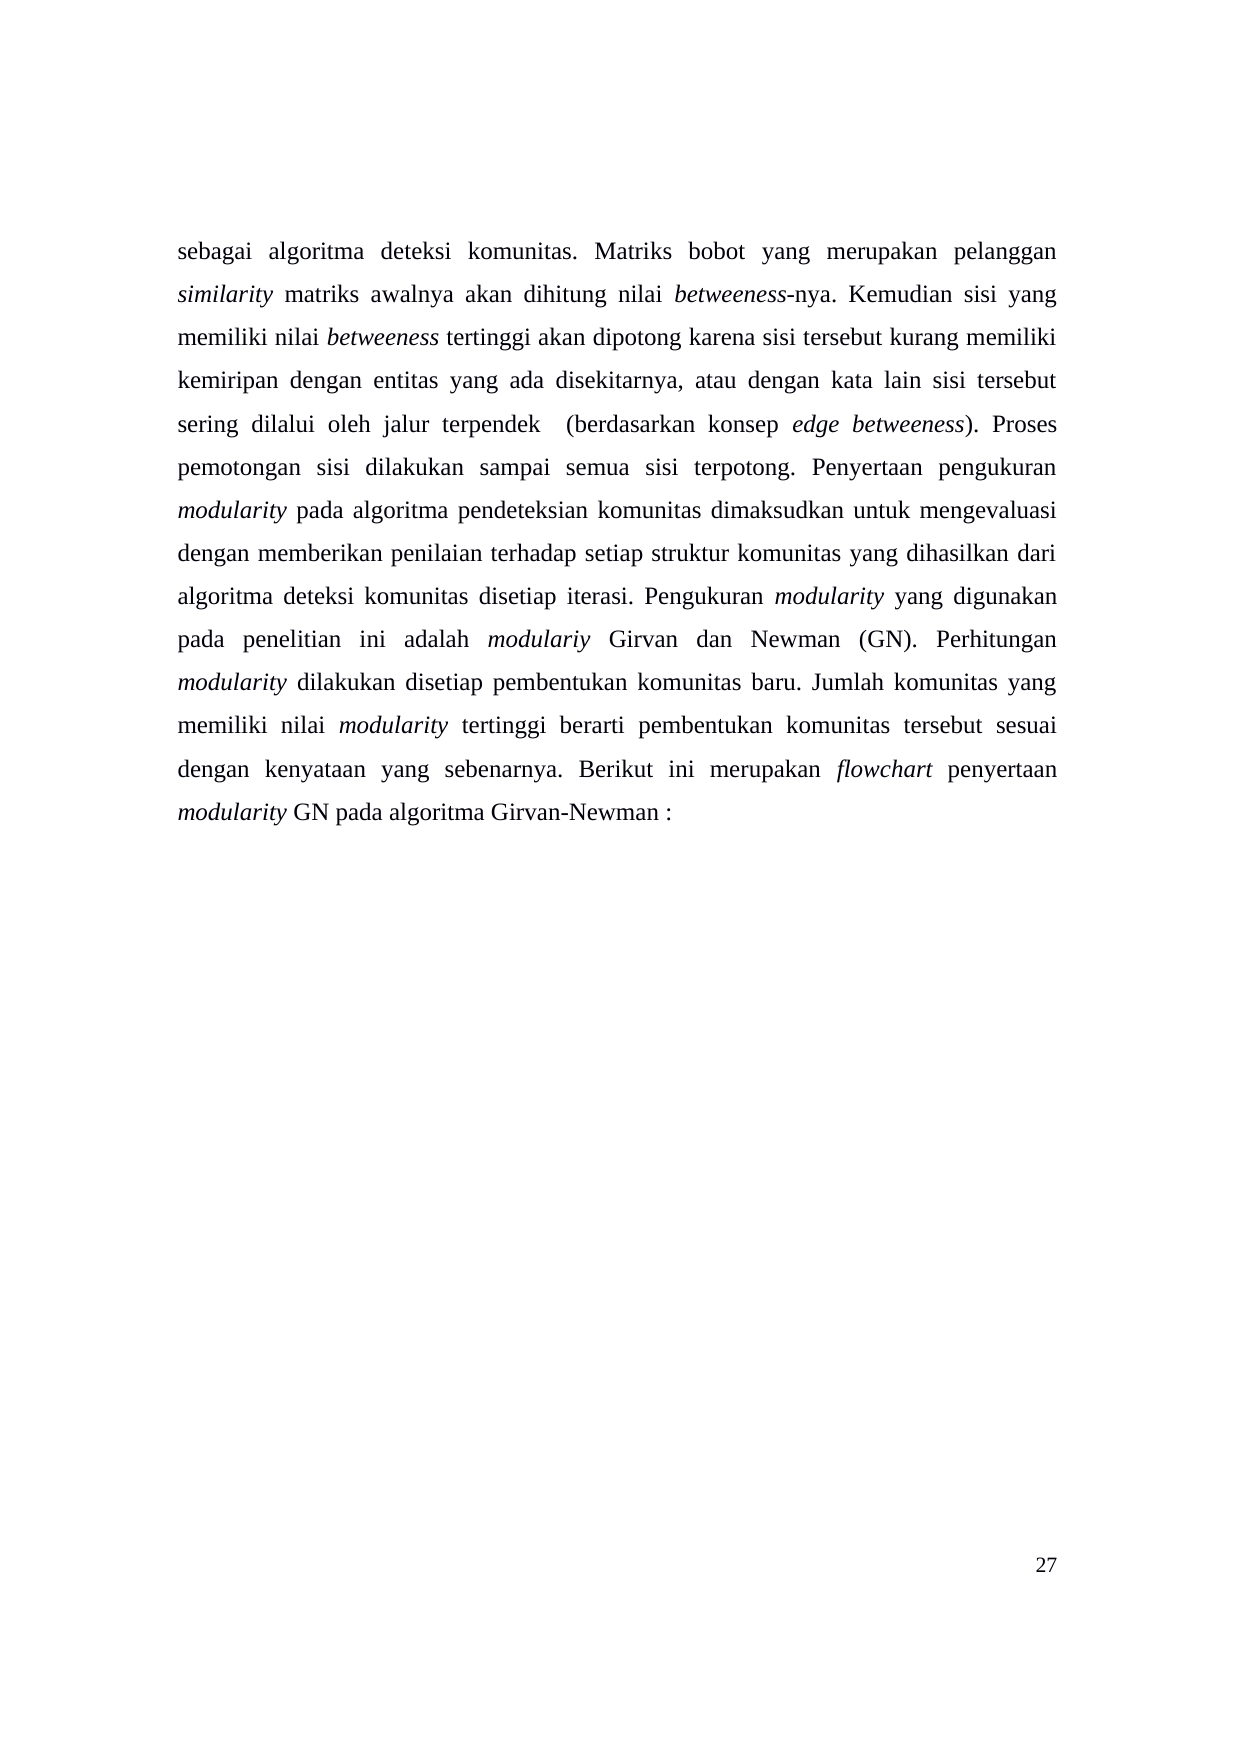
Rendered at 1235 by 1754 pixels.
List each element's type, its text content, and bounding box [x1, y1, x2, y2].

text sebagai algoritma deteksi komunitas. Matriks bobot yang merupakan pelanggan similarity matriks awalnya akan dihitung nilai betweeness-nya. Kemudian sisi yang memiliki nilai betweeness tertinggi akan dipotong karena sisi tersebut kurang memiliki kemiripan dengan entitas yang ada disekitarnya, atau dengan kata lain sisi tersebut sering dilalui oleh jalur terpendek (berdasarkan konsep edge betweeness). Proses pemotongan sisi dilakukan sampai semua sisi terpotong. Penyertaan pengukuran modularity pada algoritma pendeteksian komunitas dimaksudkan untuk mengevaluasi dengan memberikan penilaian terhadap setiap struktur komunitas yang dihasilkan dari algoritma deteksi komunitas disetiap iterasi. Pengukuran modularity yang digunakan pada penelitian ini adalah modulariy Girvan dan Newman (GN). Perhitungan modularity dilakukan disetiap pembentukan komunitas baru. Jumlah komunitas yang memiliki nilai modularity tertinggi berarti pembentukan komunitas tersebut sesuai dengan kenyataan yang sebenarnya. Berikut ini merupakan flowchart penyertaan modularity GN pada algoritma Girvan-Newman : [177, 236, 1057, 826]
